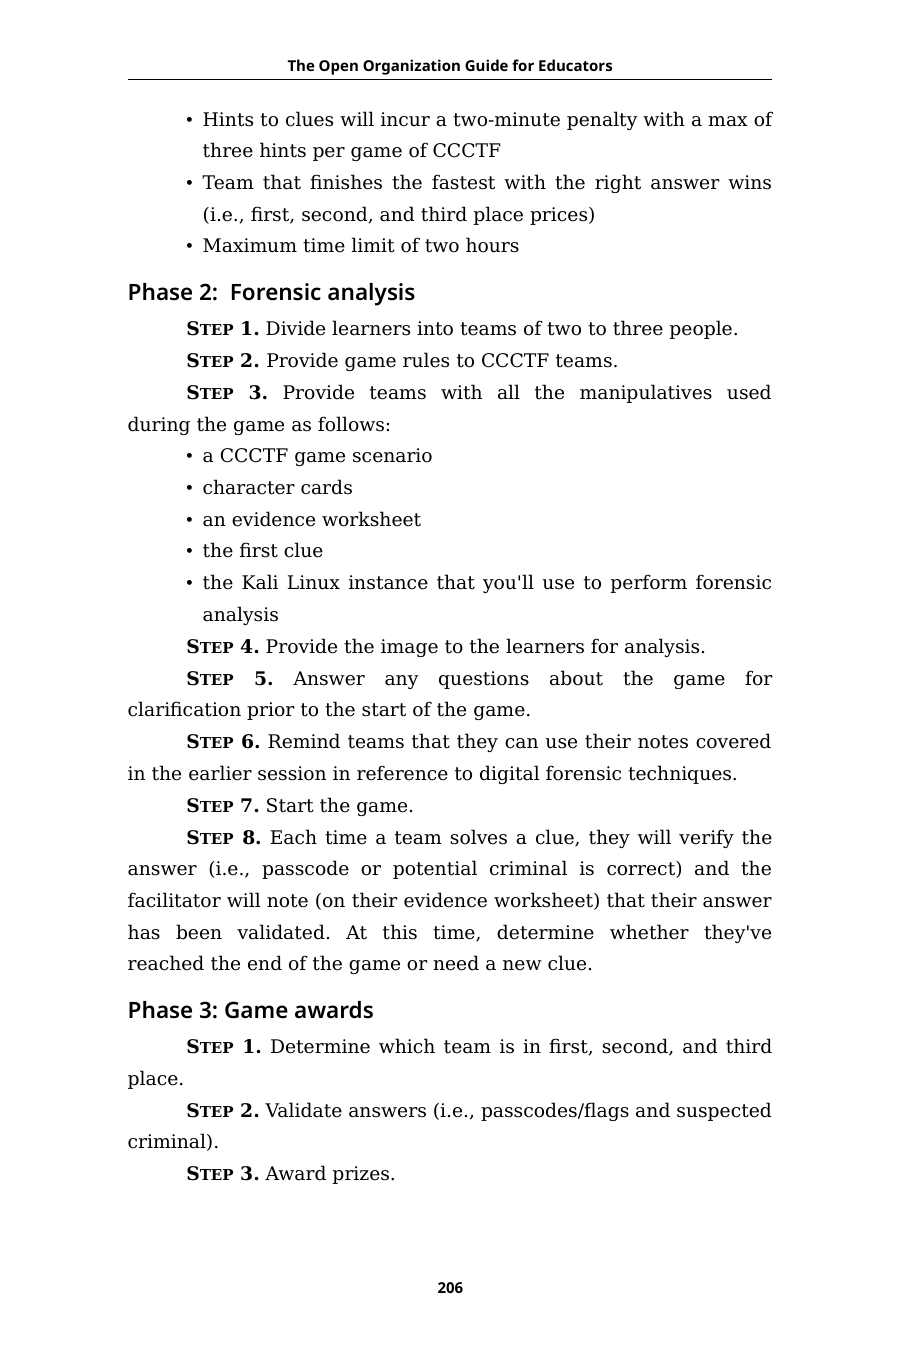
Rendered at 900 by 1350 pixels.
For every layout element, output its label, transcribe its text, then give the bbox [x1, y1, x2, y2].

text Step 7. Start the game. [127, 794, 772, 817]
text Step 1. Determine which team is in first, second, and third place. [127, 1036, 772, 1090]
list the first clue [186, 541, 772, 562]
list Hints to clues will incur a two-minute penalty with a max of three hints per game of CCCTF [186, 109, 772, 162]
text Step 3. Provide teams with all the manipulatives used during the game as follows: [127, 382, 772, 436]
subtitle Phase 3: Game awards [127, 998, 772, 1023]
list an evidence worksheet [186, 509, 772, 531]
text Step 3. Award prizes. [127, 1163, 772, 1185]
text Step 1. Divide learners into teams of two to three people. [127, 318, 772, 340]
list Team that finishes the fastest with the right answer wins (i.e., first, second, and third place prices) [186, 172, 772, 226]
text Step 6. Remind teams that they can use their notes covered in the earlier session in reference to digital forensic techniques. [127, 731, 772, 785]
text Step 5. Answer any questions about the game for clarification prior to the start of the game. [127, 667, 772, 721]
list character cards [186, 477, 772, 499]
list the Kali Linux instance that you'll use to perform forensic analysis [186, 572, 772, 626]
text Step 2. Provide game rules to CCCTF teams. [127, 350, 772, 372]
list Maximum time limit of two hours [186, 235, 772, 257]
text Step 2. Validate answers (i.e., passcodes/flags and suspected criminal). [127, 1099, 772, 1153]
text Step 8. Each time a team solves a clue, they will verify the answer (i.e., passcode or potential criminal is correct) and the facilitator will note (on their evidence worksheet) that their answer has been validated. At this time, determine whether they've reached the end of the game or need a new clue. [127, 827, 772, 975]
text Step 4. Provide the image to the learners for analysis. [127, 636, 772, 658]
list a CCCTF game scenario [186, 446, 772, 467]
subtitle Phase 2: Forensic analysis [127, 279, 772, 306]
